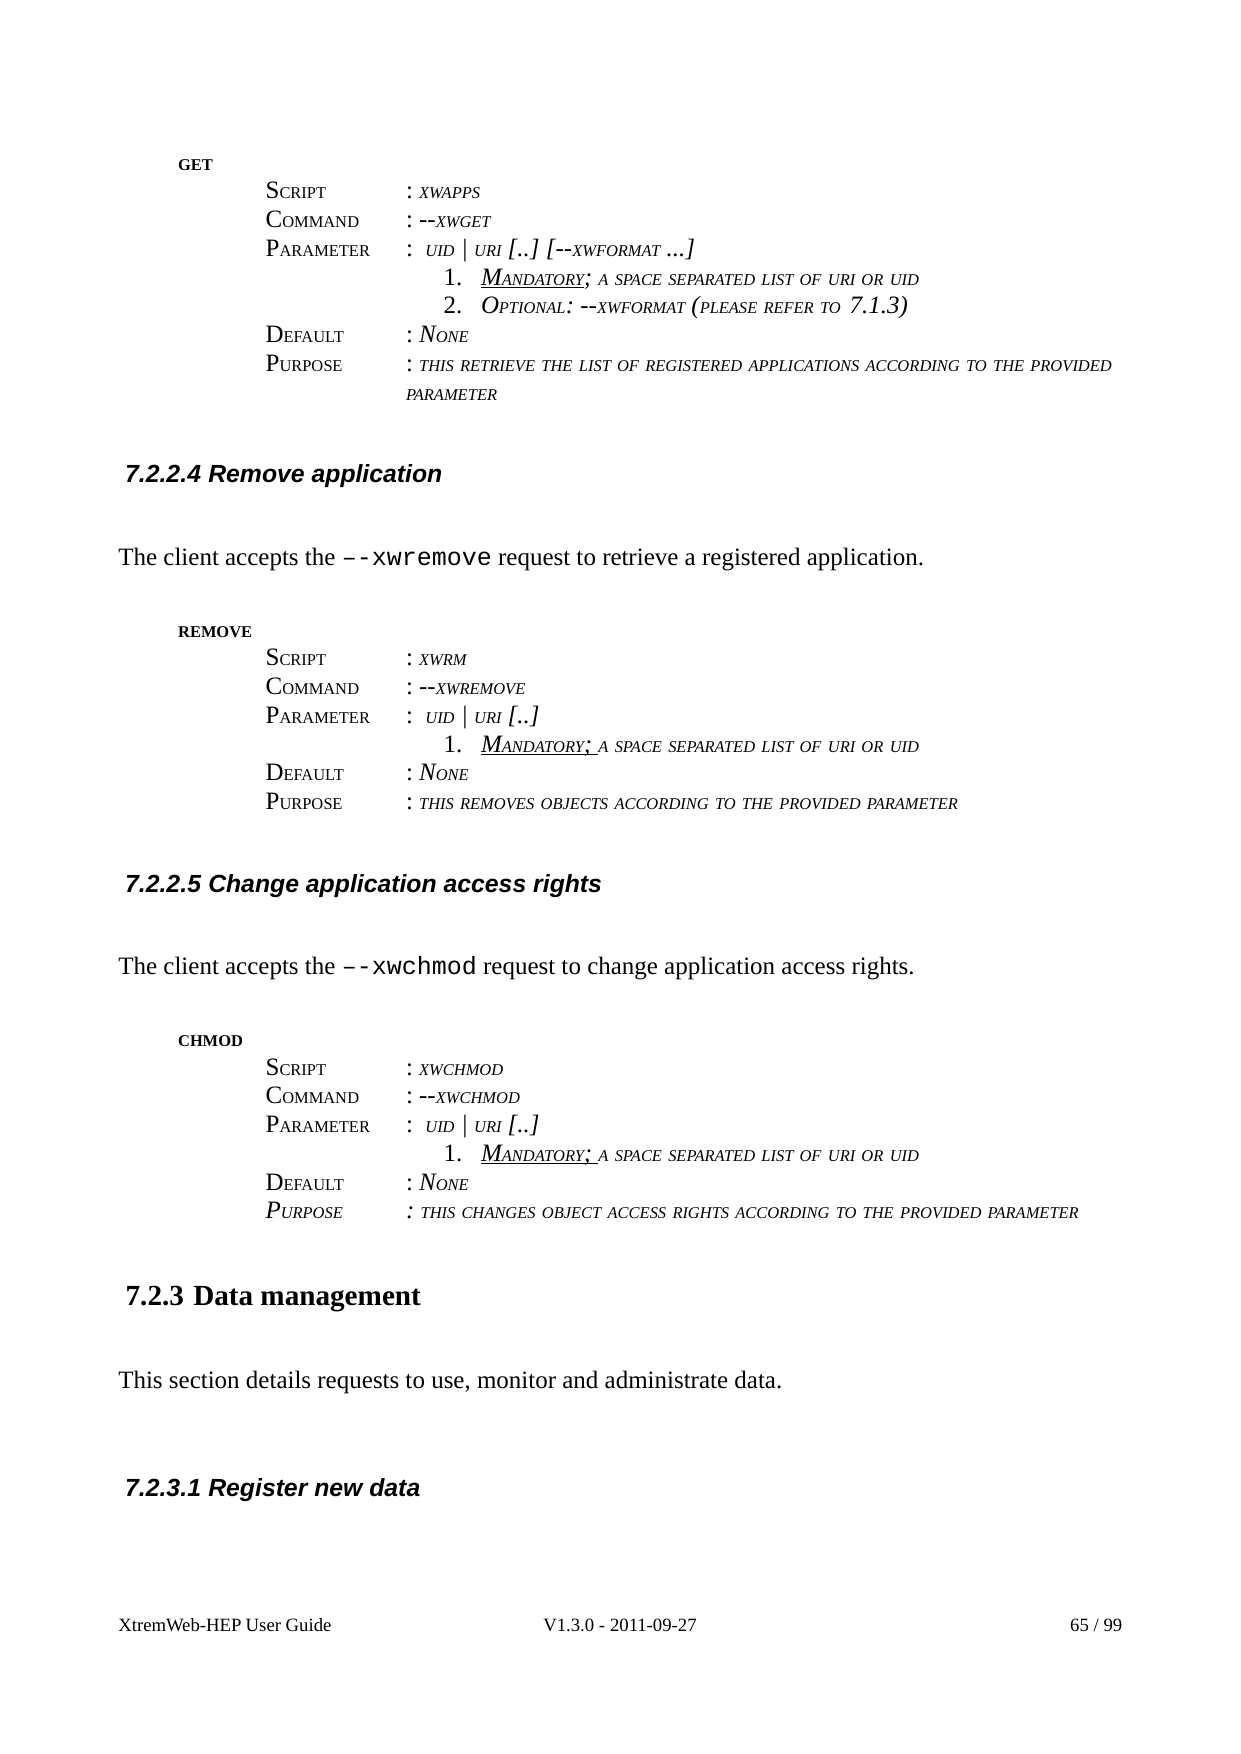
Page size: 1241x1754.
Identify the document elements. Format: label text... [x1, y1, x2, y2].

text Command : --xwremove [265, 671, 1122, 700]
text Default : None [265, 319, 1122, 348]
list Mandatory; a space separated list of uri or uid [443, 1138, 1122, 1167]
subtitle Data management [118, 1278, 1122, 1312]
text Command : --xwget [265, 204, 1122, 233]
text The client accepts the –-xwchmod request to change application access rights. [118, 951, 1122, 982]
text Default : None [265, 1167, 1122, 1196]
text Script : xwapps [265, 176, 1122, 204]
text remove [178, 614, 1122, 642]
text Script : xwrm [265, 642, 1122, 671]
list Optional: --xwformat (please refer to 7.1.3) [443, 291, 1122, 319]
text Purpose : this changes object access rights according to the provided parameter [265, 1196, 1122, 1224]
text Parameter : uid | uri [..] [265, 700, 1122, 729]
text Script : xwchmod [265, 1052, 1122, 1081]
text get [178, 147, 1122, 176]
subtitle Remove application [118, 459, 1122, 488]
text Command : --xwchmod [265, 1081, 1122, 1109]
list Mandatory; a space separated list of uri or uid [443, 262, 1122, 291]
text This section details requests to use, monitor and administrate data. [118, 1365, 1122, 1394]
text Parameter : uid | uri [..] [265, 1109, 1122, 1138]
text Default : None [265, 757, 1122, 786]
list Mandatory; a space separated list of uri or uid [443, 729, 1122, 757]
subtitle Change application access rights [118, 869, 1122, 897]
text Parameter : uid | uri [..] [--xwformat ...] [265, 233, 1122, 262]
text The client accepts the –-xwremove request to retrieve a registered application. [118, 542, 1122, 572]
text chmod [178, 1023, 1122, 1052]
subtitle Register new data [118, 1473, 1122, 1501]
text Purpose : this removes objects according to the provided parameter [265, 786, 1122, 815]
text Purpose : this retrieve the list of registered applications according to the provided parameter [265, 348, 1122, 406]
